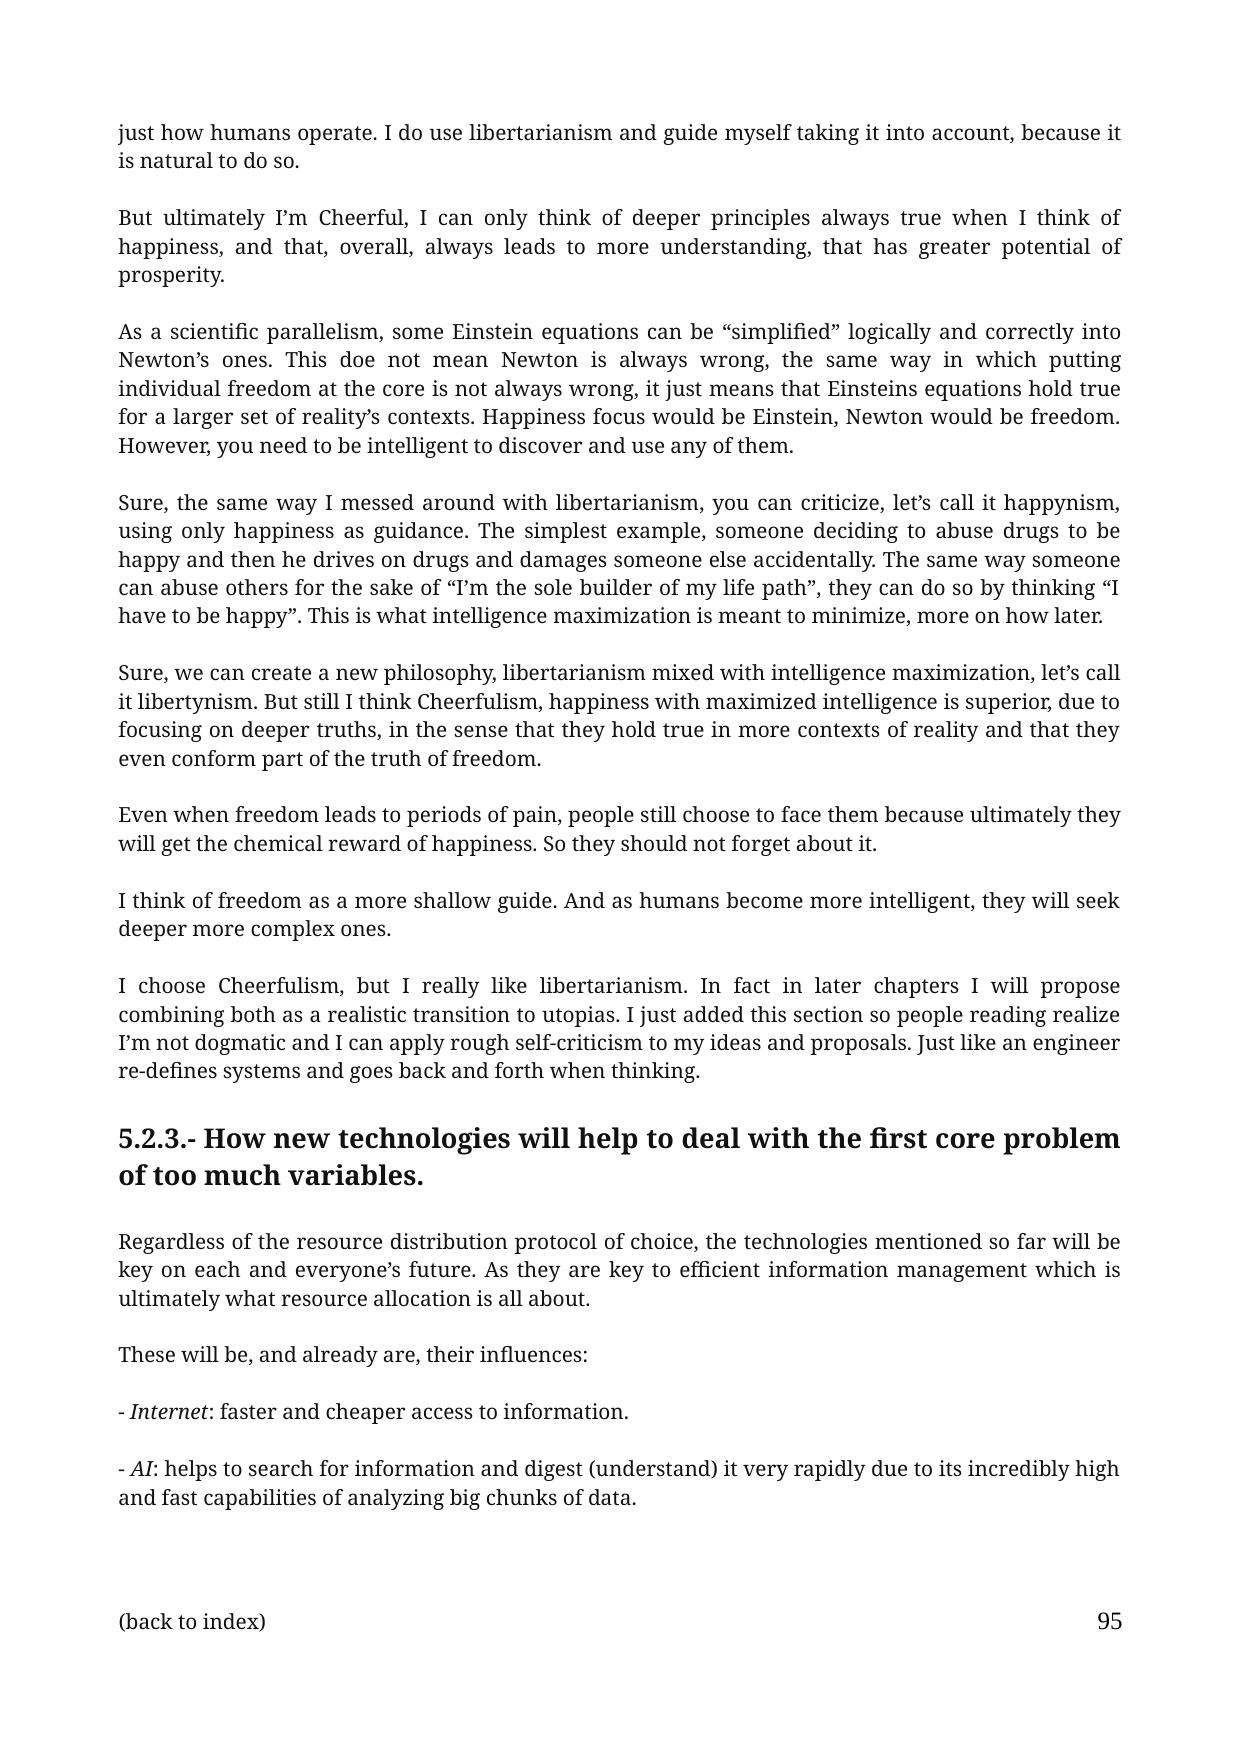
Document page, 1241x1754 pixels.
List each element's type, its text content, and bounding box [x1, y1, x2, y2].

text - AI: helps to search for information and digest (understand) it very rapidly due to its incredibly high and fast capabilities of analyzing big chunks of data. [118, 1454, 1122, 1511]
text Regardless of the resource distribution protocol of choice, the technologies mentioned so far will be key on each and everyone’s future. As they are key to efficient information management which is ultimately what resource allocation is all about. [118, 1227, 1122, 1312]
text But ultimately I’m Cheerful, I can only think of deeper principles always true when I think of happiness, and that, overall, always leads to more understanding, that has greater potential of prosperity. [118, 203, 1122, 289]
text just how humans operate. I do use libertarianism and guide myself taking it into account, because it is natural to do so. [118, 118, 1122, 175]
text These will be, and already are, their influences: [118, 1341, 1122, 1369]
text - Internet: faster and cheaper access to information. [118, 1397, 1122, 1426]
text Even when freedom leads to periods of pain, people still choose to face them because ultimately they will get the chemical reward of happiness. So they should not forget about it. [118, 801, 1122, 857]
text I choose Cheerfulism, but I really like libertarianism. In fact in later chapters I will propose combining both as a realistic transition to utopias. I just added this section so people reading realize I’m not dogmatic and I can apply rough self-criticism to my ideas and proposals. Just like an engineer re-defines systems and goes back and forth when thinking. [118, 971, 1122, 1085]
text Sure, we can create a new philosophy, libertarianism mixed with intelligence maximization, let’s call it libertynism. But still I think Cheerfulism, happiness with maximized intelligence is superior, due to focusing on deeper truths, in the sense that they hold true in more contexts of reality and that they even conform part of the truth of freedom. [118, 658, 1122, 772]
text As a scientific parallelism, some Einstein equations can be “simplified” logically and correctly into Newton’s ones. This doe not mean Newton is always wrong, the same way in which putting individual freedom at the core is not always wrong, it just means that Einsteins equations hold true for a larger set of reality’s contexts. Happiness focus would be Einstein, Newton would be freedom. However, you need to be intelligent to discover and use any of them. [118, 317, 1122, 459]
text I think of freedom as a more shallow guide. And as humans become more intelligent, they will seek deeper more complex ones. [118, 886, 1122, 943]
text Sure, the same way I messed around with libertarianism, you can criticize, let’s call it happynism, using only happiness as guidance. The simplest example, someone deciding to abuse drugs to be happy and then he drives on drugs and damages someone else accidentally. The same way someone can abuse others for the sake of “I’m the sole builder of my life path”, they can do so by thinking “I have to be happy”. This is what intelligence maximization is meant to minimize, more on how later. [118, 488, 1122, 630]
text 5.2.3.- How new technologies will help to deal with the first core problem of too much variables. [118, 1119, 1122, 1193]
